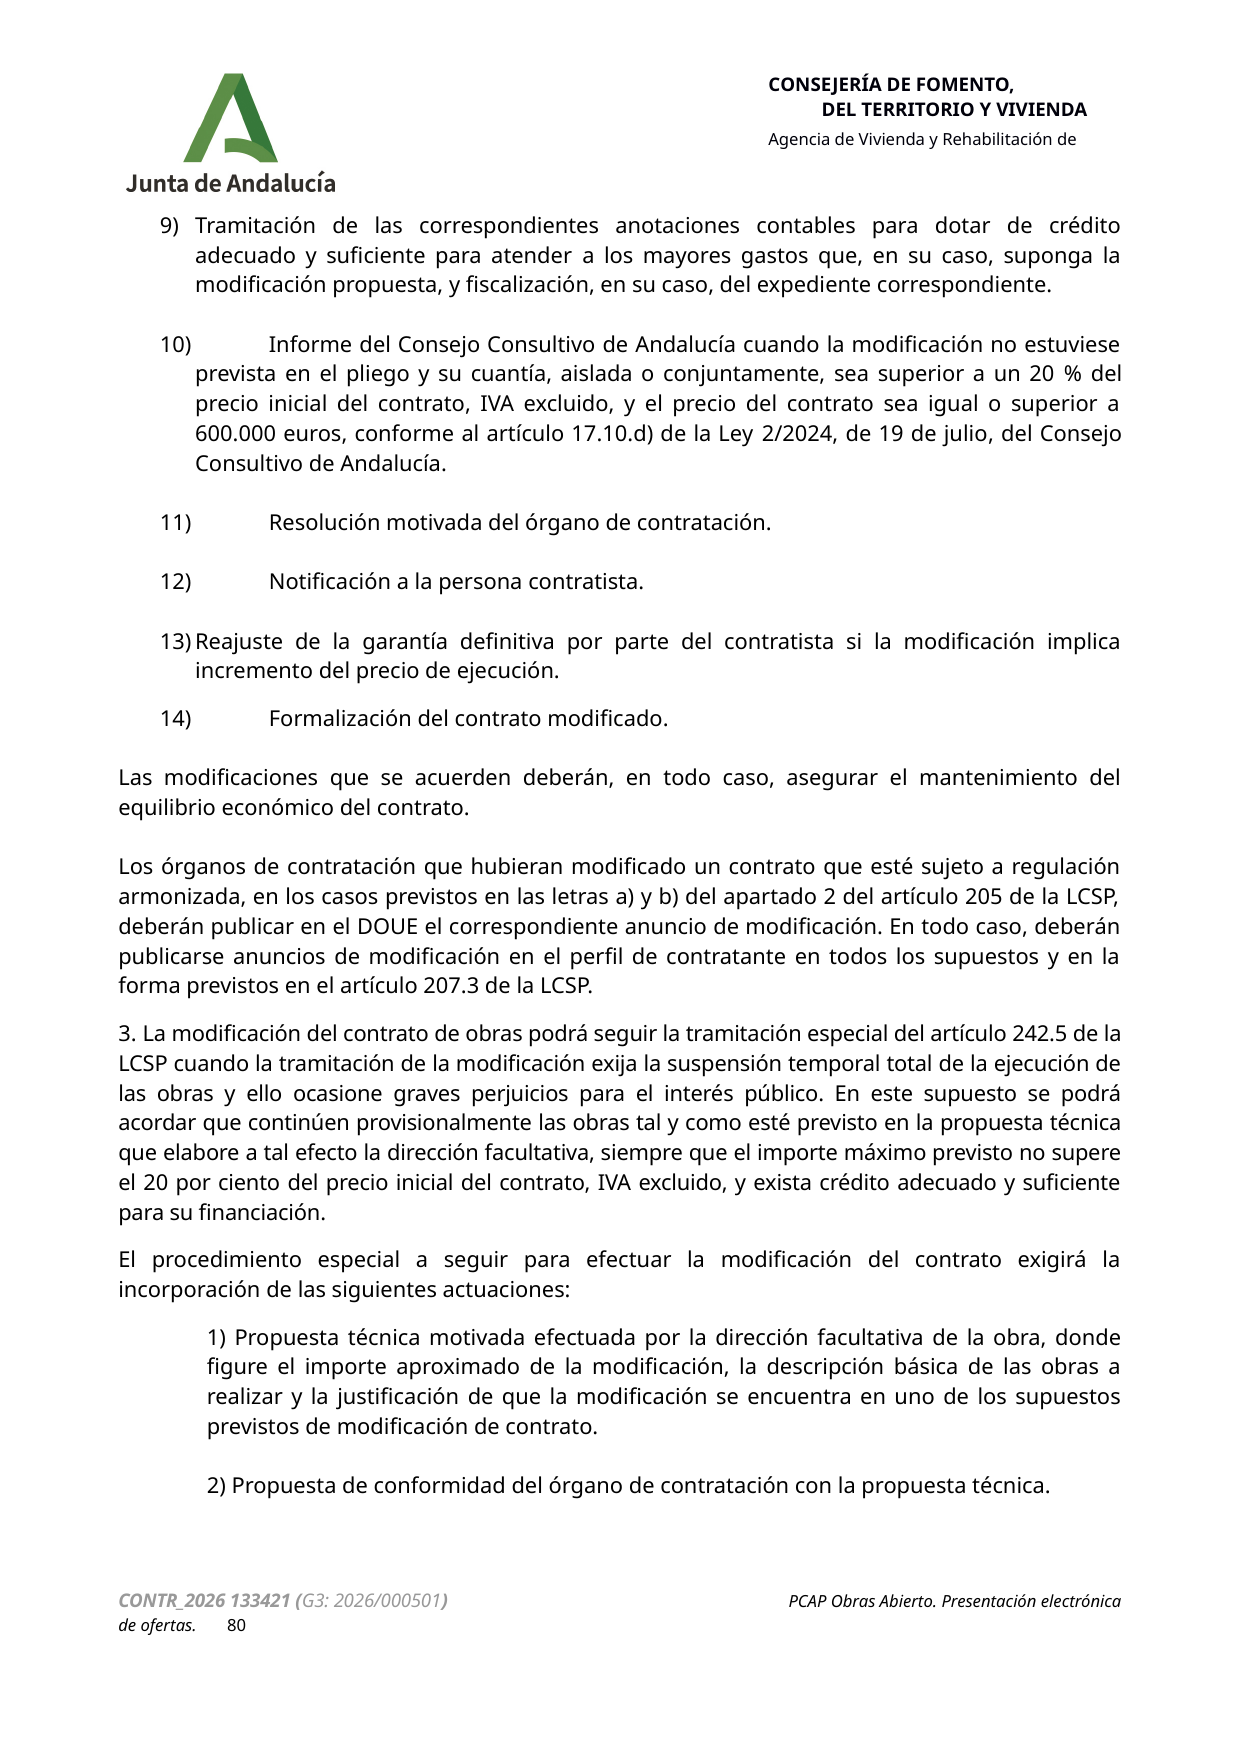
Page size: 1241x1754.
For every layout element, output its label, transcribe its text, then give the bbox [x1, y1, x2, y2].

text 11) Resolución motivada del órgano de contratación. [159, 507, 1122, 537]
text El procedimiento especial a seguir para efectuar la modificación del contrato exigirá la incorporación de las siguientes actuaciones: [118, 1244, 1122, 1304]
text 13) Reajuste de la garantía definitiva por parte del contratista si la modificación implica incremento del precio de ejecución. [159, 626, 1122, 685]
text 14) Formalización del contrato modificado. [159, 703, 1122, 733]
text Las modificaciones que se acuerden deberán, en todo caso, asegurar el mantenimiento del equilibrio económico del contrato. [118, 762, 1122, 822]
text 10) Informe del Consejo Consultivo de Andalucía cuando la modificación no estuviese prevista en el pliego y su cuantía, aislada o conjuntamente, sea superior a un 20 % del precio inicial del contrato, IVA excluido, y el precio del contrato sea igual o superior a 600.000 euros, conforme al artículo 17.10.d) de la Ley 2/2024, de 19 de julio, del Consejo Consultivo de Andalucía. [159, 329, 1122, 478]
text 12) Notificación a la persona contratista. [159, 566, 1122, 596]
text 2) Propuesta de conformidad del órgano de contratación con la propuesta técnica. [207, 1470, 1122, 1500]
text 1) Propuesta técnica motivada efectuada por la dirección facultativa de la obra, donde figure el importe aproximado de la modificación, la descripción básica de las obras a realizar y la justificación de que la modificación se encuentra en uno de los supuestos previstos de modificación de contrato. [207, 1321, 1122, 1441]
text Los órganos de contratación que hubieran modificado un contrato que esté sujeto a regulación armonizada, en los casos previstos en las letras a) y b) del apartado 2 del artículo 205 de la LCSP, deberán publicar en el DOUE el correspondiente anuncio de modificación. En todo caso, deberán publicarse anuncios de modificación en el perfil de contratante en todos los supuestos y en la forma previstos en el artículo 207.3 de la LCSP. [118, 851, 1122, 1000]
text 3. La modificación del contrato de obras podrá seguir la tramitación especial del artículo 242.5 de la LCSP cuando la tramitación de la modificación exija la suspensión temporal total de la ejecución de las obras y ello ocasione graves perjuicios para el interés público. En este supuesto se podrá acordar que continúen provisionalmente las obras tal y como esté previsto en la propuesta técnica que elabore a tal efecto la dirección facultativa, siempre que el importe máximo previsto no supere el 20 por ciento del precio inicial del contrato, IVA excluido, y exista crédito adecuado y suficiente para su financiación. [118, 1018, 1122, 1226]
picture [106, 57, 355, 208]
text 9) Tramitación de las correspondientes anotaciones contables para dotar de crédito adecuado y suficiente para atender a los mayores gastos que, en su caso, suponga la modificación propuesta, y fiscalización, en su caso, del expediente correspondiente. [159, 210, 1122, 299]
